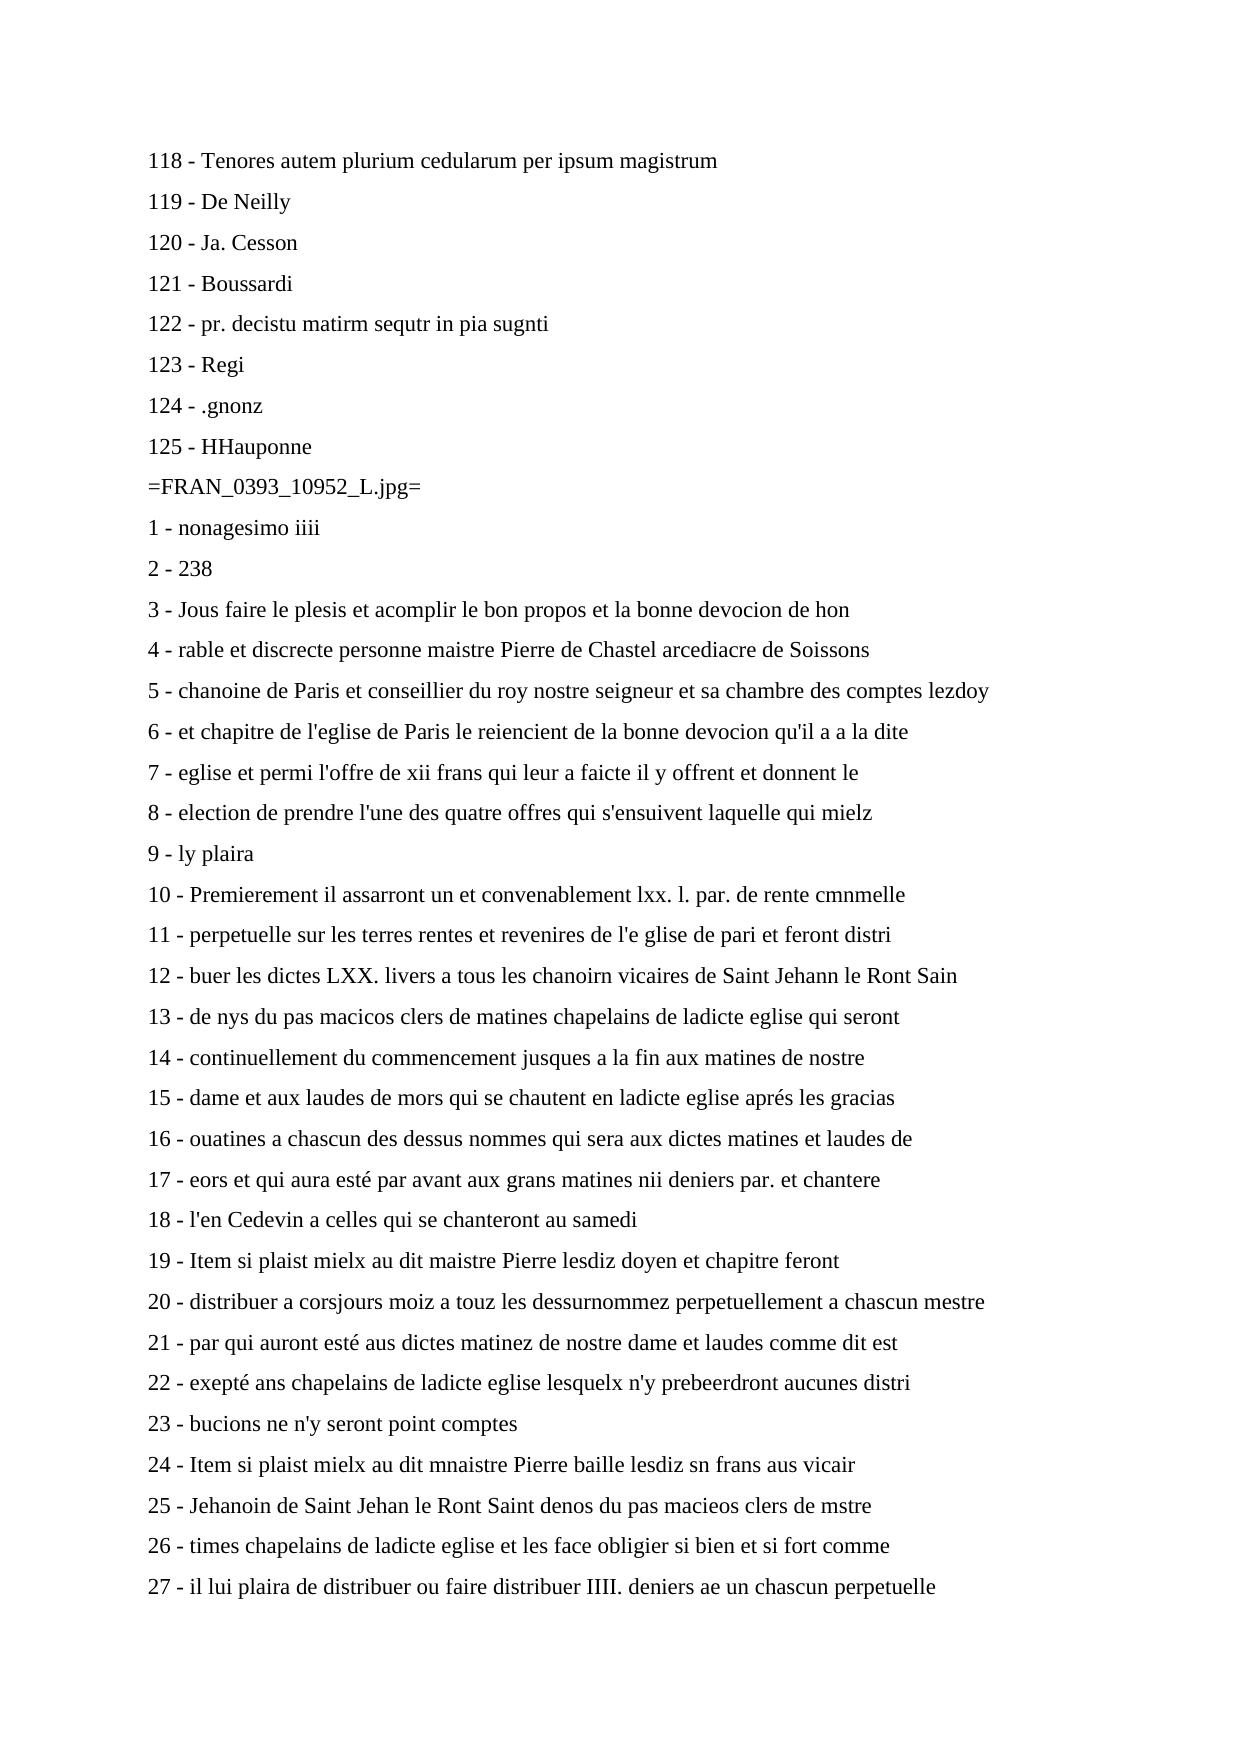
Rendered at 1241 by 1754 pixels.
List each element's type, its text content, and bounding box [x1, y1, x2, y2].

text 2 - 238 [148, 555, 1093, 581]
text 12 - buer les dictes LXX. livers a tous les chanoirn vicaires de Saint Jehann le Ront Sain [148, 962, 1093, 988]
text 20 - distribuer a corsjours moiz a touz les dessurnommez perpetuellement a chascun mestre [148, 1288, 1093, 1314]
text 23 - bucions ne n'y seront point comptes [148, 1410, 1093, 1437]
text 14 - continuellement du commencement jusques a la fin aux matines de nostre [148, 1044, 1093, 1070]
text 10 - Premierement il assarront un et convenablement lxx. l. par. de rente cmnmelle [148, 881, 1093, 907]
text 120 - Ja. Cesson [148, 229, 1093, 255]
text 19 - Item si plaist mielx au dit maistre Pierre lesdiz doyen et chapitre feront [148, 1247, 1093, 1274]
text 13 - de nys du pas macicos clers de matines chapelains de ladicte eglise qui seront [148, 1003, 1093, 1029]
text 119 - De Neilly [148, 188, 1093, 215]
text 125 - HHauponne [148, 433, 1093, 459]
text 24 - Item si plaist mielx au dit mnaistre Pierre baille lesdiz sn frans aus vicair [148, 1451, 1093, 1477]
text 118 - Tenores autem plurium cedularum per ipsum magistrum [148, 148, 1093, 174]
text 11 - perpetuelle sur les terres rentes et revenires de l'e glise de pari et feront distri [148, 921, 1093, 948]
text 26 - times chapelains de ladicte eglise et les face obligier si bien et si fort comme [148, 1532, 1093, 1559]
text 18 - l'en Cedevin a celles qui se chanteront au samedi [148, 1207, 1093, 1233]
text 1 - nonagesimo iiii [148, 514, 1093, 541]
text 27 - il lui plaira de distribuer ou faire distribuer IIII. deniers ae un chascun perpetuelle [148, 1573, 1093, 1599]
text 25 - Jehanoin de Saint Jehan le Ront Saint denos du pas macieos clers de mstre [148, 1492, 1093, 1518]
text =FRAN_0393_10952_L.jpg= [148, 473, 1093, 500]
text 123 - Regi [148, 351, 1093, 378]
text 7 - eglise et permi l'offre de xii frans qui leur a faicte il y offrent et donnent le [148, 758, 1093, 785]
text 3 - Jous faire le plesis et acomplir le bon propos et la bonne devocion de hon [148, 596, 1093, 622]
text 17 - eors et qui aura esté par avant aux grans matines nii deniers par. et chantere [148, 1166, 1093, 1192]
text 8 - election de prendre l'une des quatre offres qui s'ensuivent laquelle qui mielz [148, 799, 1093, 826]
text 122 - pr. decistu matirm sequtr in pia sugnti [148, 311, 1093, 337]
text 121 - Boussardi [148, 270, 1093, 296]
text 21 - par qui auront esté aus dictes matinez de nostre dame et laudes comme dit est [148, 1329, 1093, 1355]
text 15 - dame et aux laudes de mors qui se chautent en ladicte eglise aprés les gracias [148, 1084, 1093, 1111]
text 9 - ly plaira [148, 840, 1093, 866]
text 5 - chanoine de Paris et conseillier du roy nostre seigneur et sa chambre des comptes lezdoy [148, 677, 1093, 703]
text 6 - et chapitre de l'eglise de Paris le reiencient de la bonne devocion qu'il a a la dite [148, 718, 1093, 744]
text 22 - exepté ans chapelains de ladicte eglise lesquelx n'y prebeerdront aucunes distri [148, 1369, 1093, 1396]
text 16 - ouatines a chascun des dessus nommes qui sera aux dictes matines et laudes de [148, 1125, 1093, 1151]
text 124 - .gnonz [148, 392, 1093, 418]
text 4 - rable et discrecte personne maistre Pierre de Chastel arcediacre de Soissons [148, 636, 1093, 663]
